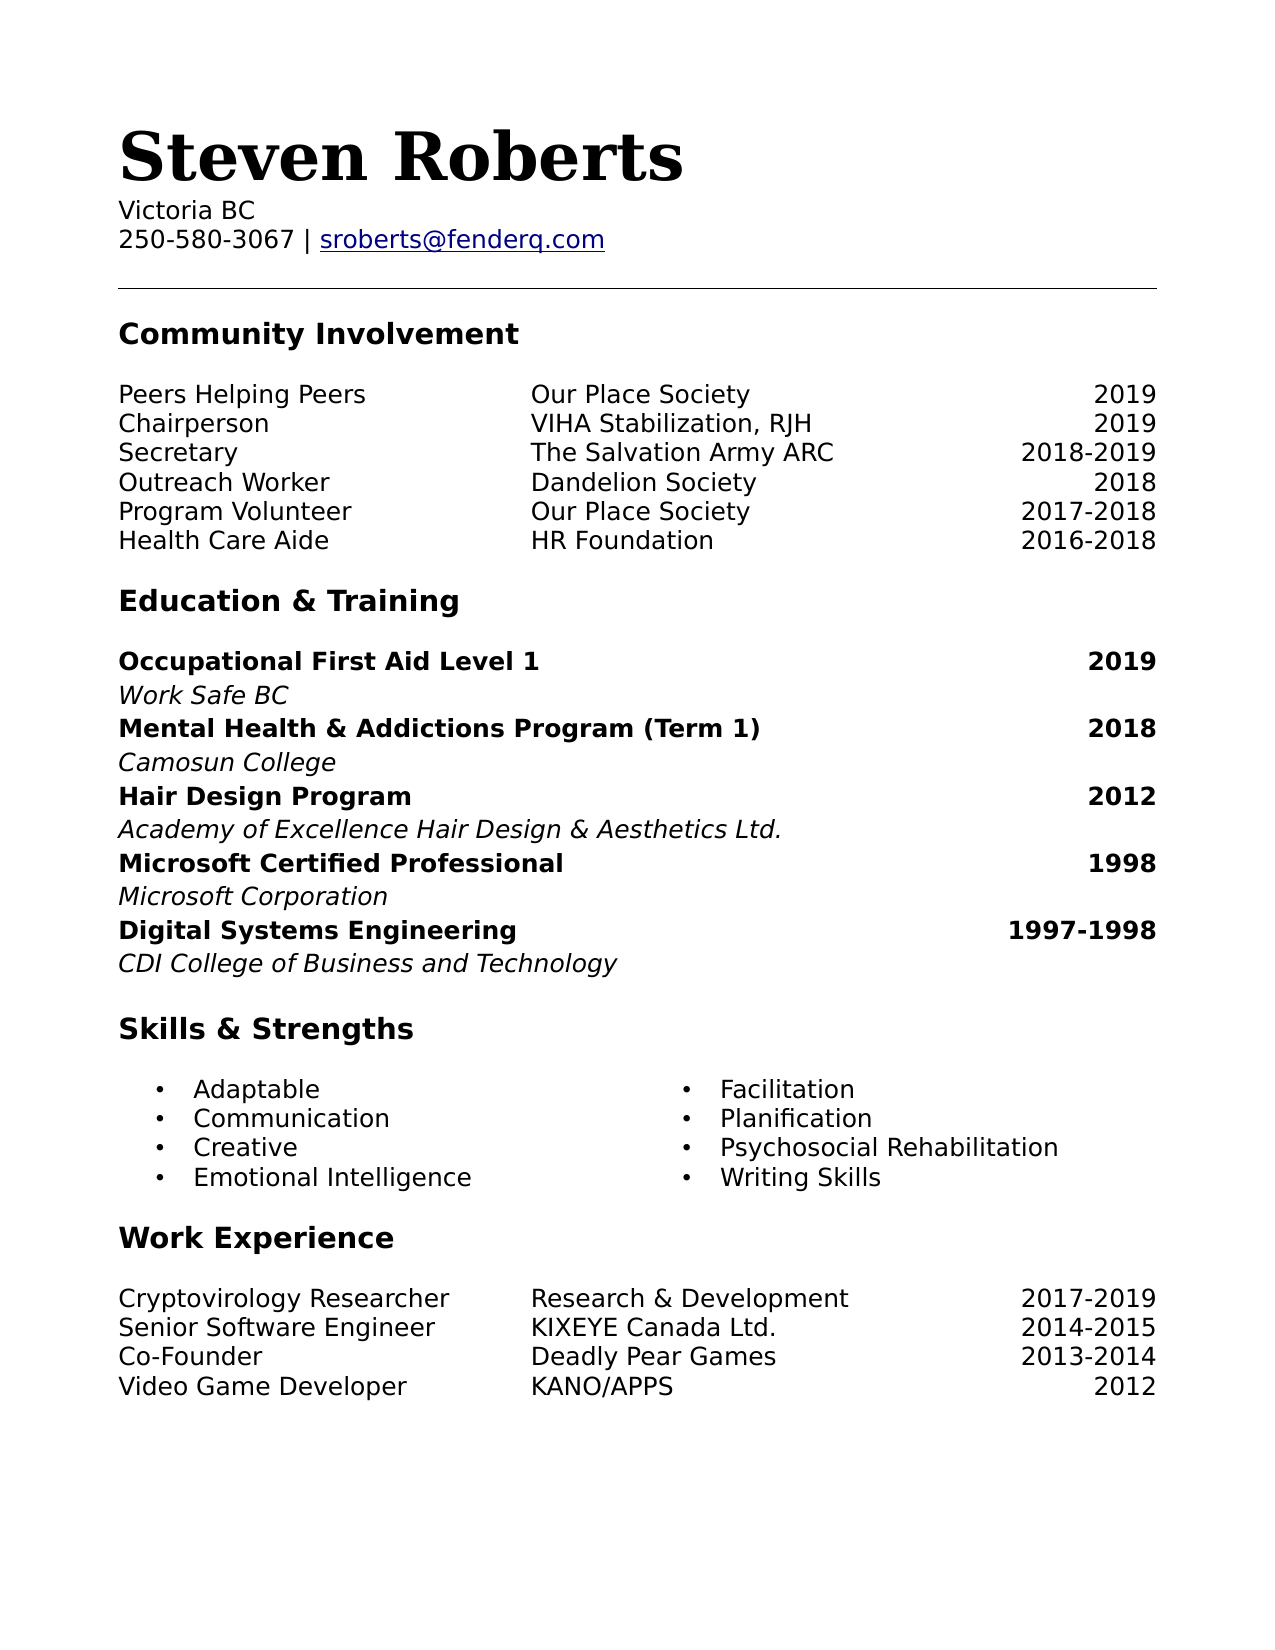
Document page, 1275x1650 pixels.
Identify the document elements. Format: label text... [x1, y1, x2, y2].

text Video Game Developer KANO/APPS 2012 [118, 1372, 1157, 1401]
text Senior Software Engineer KIXEYE Canada Ltd. 2014-2015 [118, 1313, 1157, 1343]
text Camosun College [118, 748, 1157, 777]
list Psychosocial Rehabilitation [682, 1134, 1157, 1163]
text Chairperson VIHA Stabilization, RJH 2019 [118, 409, 1157, 439]
text Hair Design Program 2012 [118, 782, 1157, 811]
list Writing Skills [682, 1163, 1157, 1192]
text Microsoft Corporation [118, 882, 1157, 912]
text Skills & Strengths [118, 1012, 1157, 1046]
text Community Involvement [118, 317, 1157, 351]
text Academy of Excellence Hair Design & Aesthetics Ltd. [118, 815, 1157, 844]
text Mental Health & Addictions Program (Term 1) 2018 [118, 715, 1157, 744]
text Digital Systems Engineering 1997-1998 [118, 916, 1157, 945]
list Emotional Intelligence [156, 1163, 630, 1192]
list Adaptable [156, 1075, 630, 1104]
text Peers Helping Peers Our Place Society 2019 [118, 380, 1157, 409]
list Creative [156, 1134, 630, 1163]
list Communication [156, 1104, 630, 1134]
text Occupational First Aid Level 1 2019 [118, 648, 1157, 677]
text Work Experience [118, 1221, 1157, 1255]
text Program Volunteer Our Place Society 2017-2018 [118, 497, 1157, 526]
text CDI College of Business and Technology [118, 949, 1157, 979]
list Planification [682, 1104, 1157, 1134]
text Education & Training [118, 584, 1157, 618]
text Microsoft Certified Professional 1998 [118, 849, 1157, 878]
text Co-Founder Deadly Pear Games 2013-2014 [118, 1343, 1157, 1372]
text Work Safe BC [118, 681, 1157, 710]
text Cryptovirology Researcher Research & Development 2017-2019 [118, 1284, 1157, 1313]
list Facilitation [682, 1075, 1157, 1104]
text Victoria BC [118, 196, 1157, 226]
text Outreach Worker Dandelion Society 2018 [118, 468, 1157, 497]
text Health Care Aide HR Foundation 2016-2018 [118, 526, 1157, 555]
text Steven Roberts [118, 118, 1157, 196]
text 250-580-3067 | sroberts@fenderq.com [118, 226, 1157, 255]
text Secretary The Salvation Army ARC 2018-2019 [118, 439, 1157, 468]
